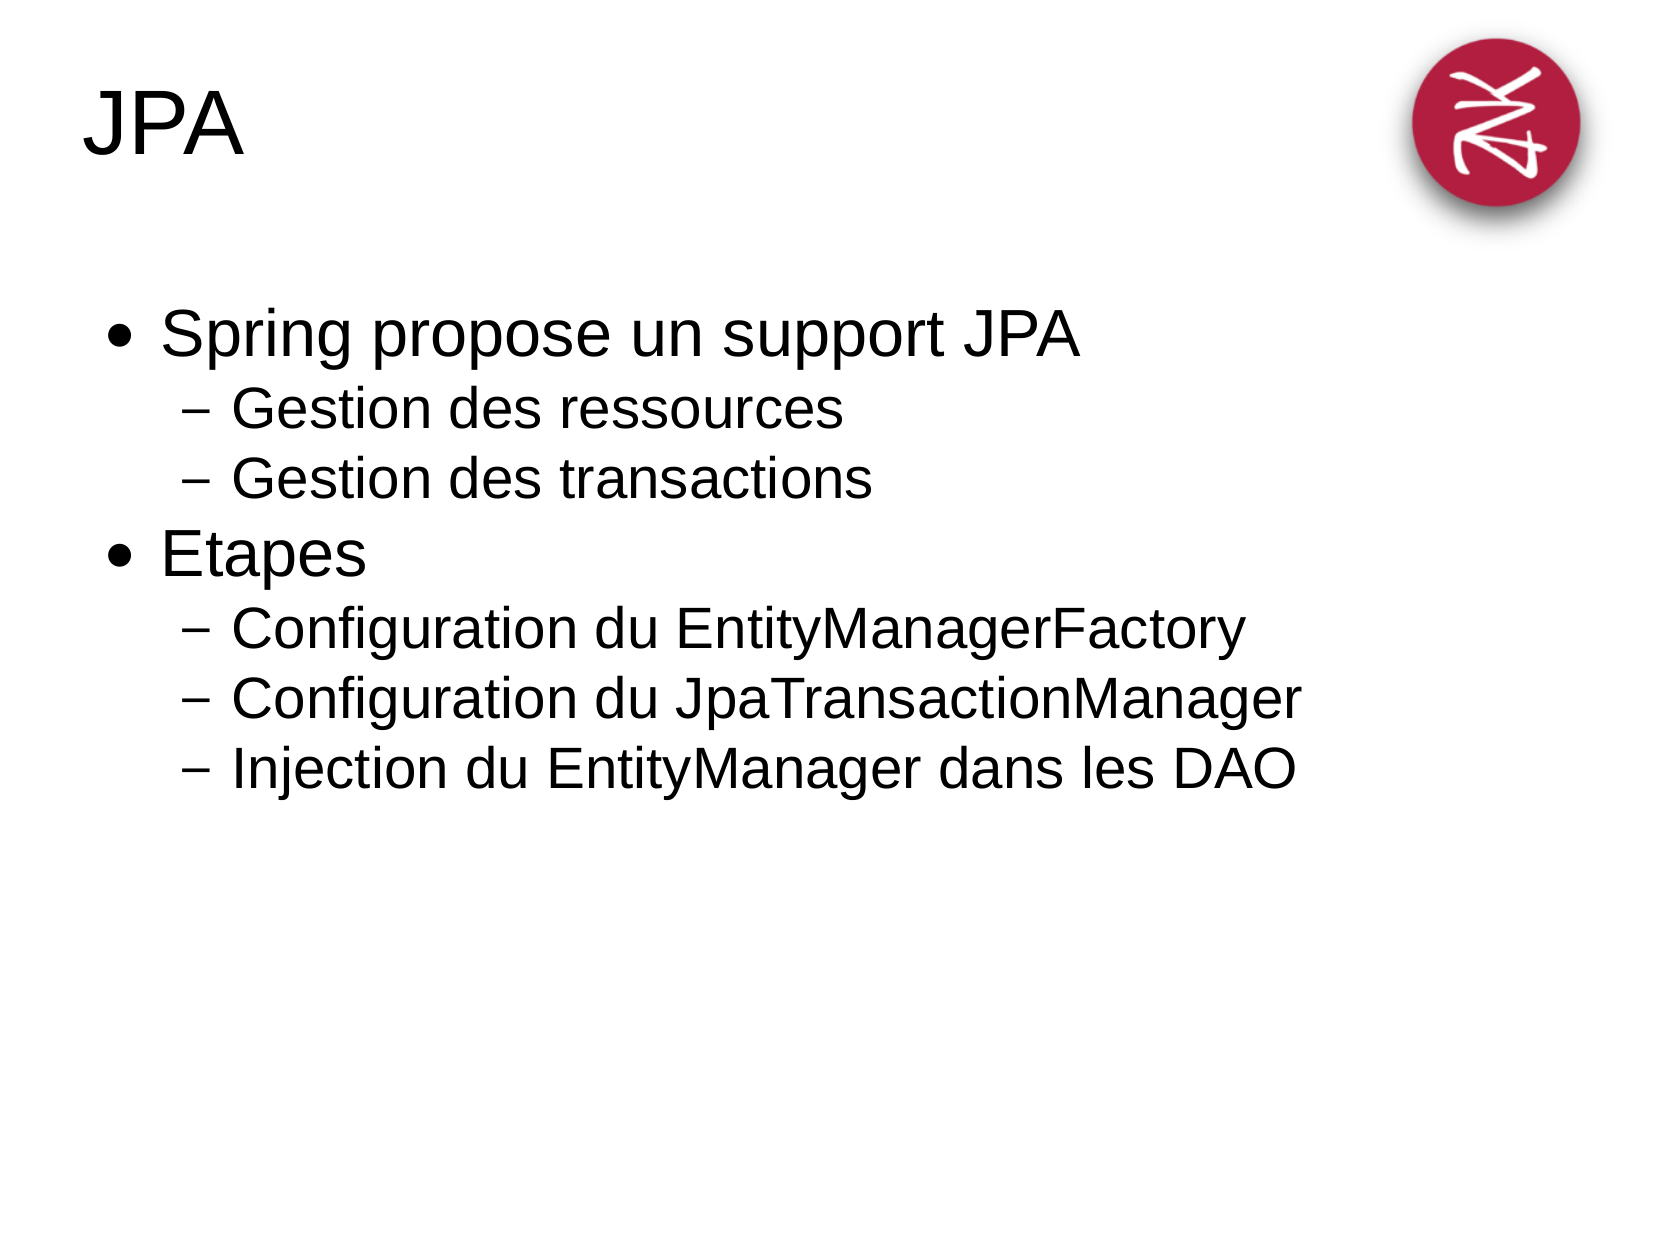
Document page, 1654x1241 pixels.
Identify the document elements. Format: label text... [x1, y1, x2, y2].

text_box Spring propose un support JPA Gestion des ressources Gestion des transactions Etapes Configuration du EntityManagerFactory Configuration du JpaTransactionManager Injection du EntityManager dans les DAO [90, 290, 1546, 1125]
text_box JPA [82, 13, 1571, 221]
picture [1374, 13, 1619, 258]
